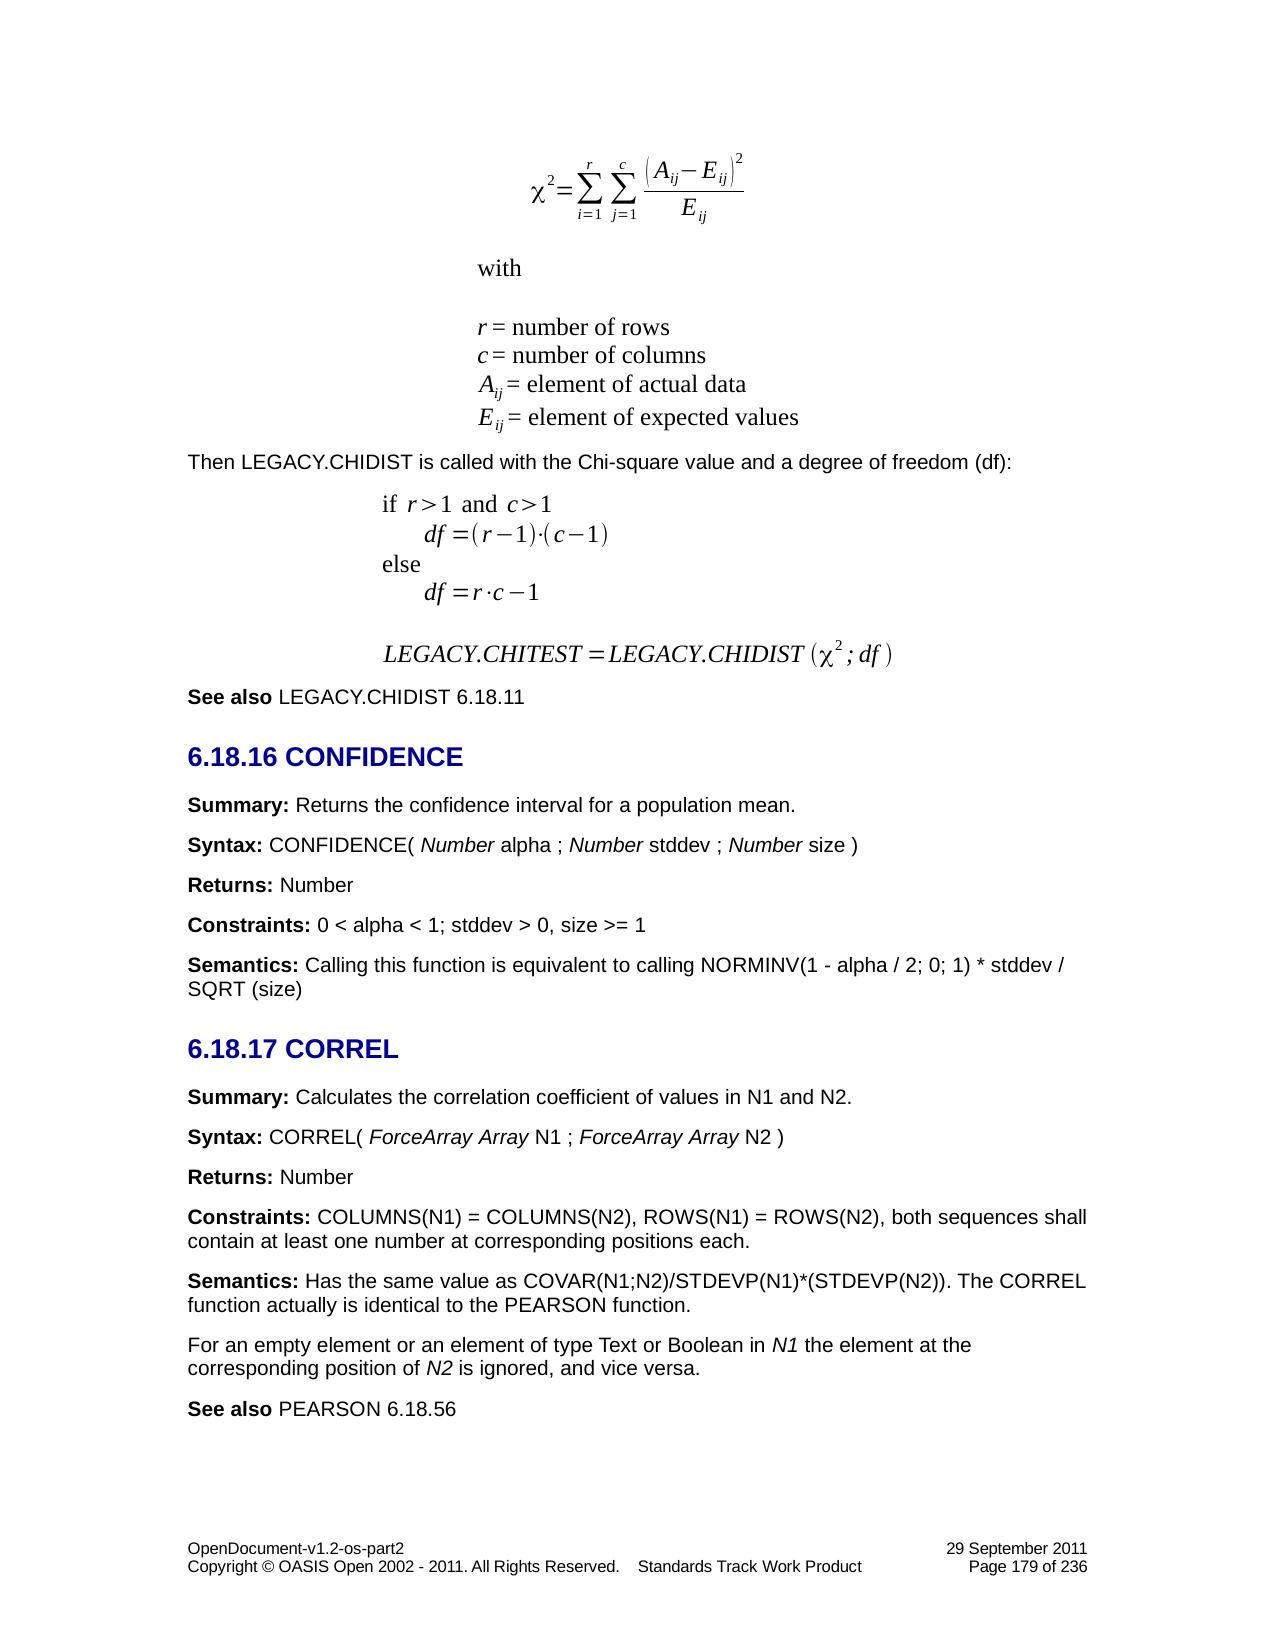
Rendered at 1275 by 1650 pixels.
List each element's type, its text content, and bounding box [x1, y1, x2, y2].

text Returns: Number [187, 873, 1088, 897]
text See also LEGACY.CHIDIST 6.18.11 [187, 685, 1088, 709]
text Syntax: CONFIDENCE( Number alpha ; Number stddev ; Number size ) [187, 833, 1088, 857]
text Summary: Returns the confidence interval for a population mean. [187, 793, 1088, 817]
text Constraints: COLUMNS(N1) = COLUMNS(N2), ROWS(N1) = ROWS(N2), both sequences shall contain at least one number at corresponding positions each. [187, 1206, 1088, 1253]
text Constraints: 0 < alpha < 1; stddev > 0, size >= 1 [187, 914, 1088, 937]
text Returns: Number [187, 1166, 1088, 1189]
subtitle CONFIDENCE [187, 742, 1088, 772]
text For an empty element or an element of type Text or Boolean in N1 the element at the corresponding position of N2 is ignored, and vice versa. [187, 1333, 1088, 1380]
subtitle CORREL [187, 1034, 1088, 1064]
text Syntax: CORREL( ForceArray Array N1 ; ForceArray Array N2 ) [187, 1125, 1088, 1149]
text Summary: Calculates the correlation coefficient of values in N1 and N2. [187, 1085, 1088, 1109]
text See also PEARSON 6.18.56 [187, 1397, 1088, 1421]
text Then LEGACY.CHIDIST is called with the Chi-square value and a degree of freedom (df): [187, 451, 1088, 474]
text Semantics: Has the same value as COVAR(N1;N2)/STDEVP(N1)*(STDEVP(N2)). The CORREL function actually is identical to the PEARSON function. [187, 1269, 1088, 1317]
text Semantics: Calling this function is equivalent to calling NORMINV(1 - alpha / 2; 0; 1) * stddev / SQRT (size) [187, 954, 1088, 1001]
